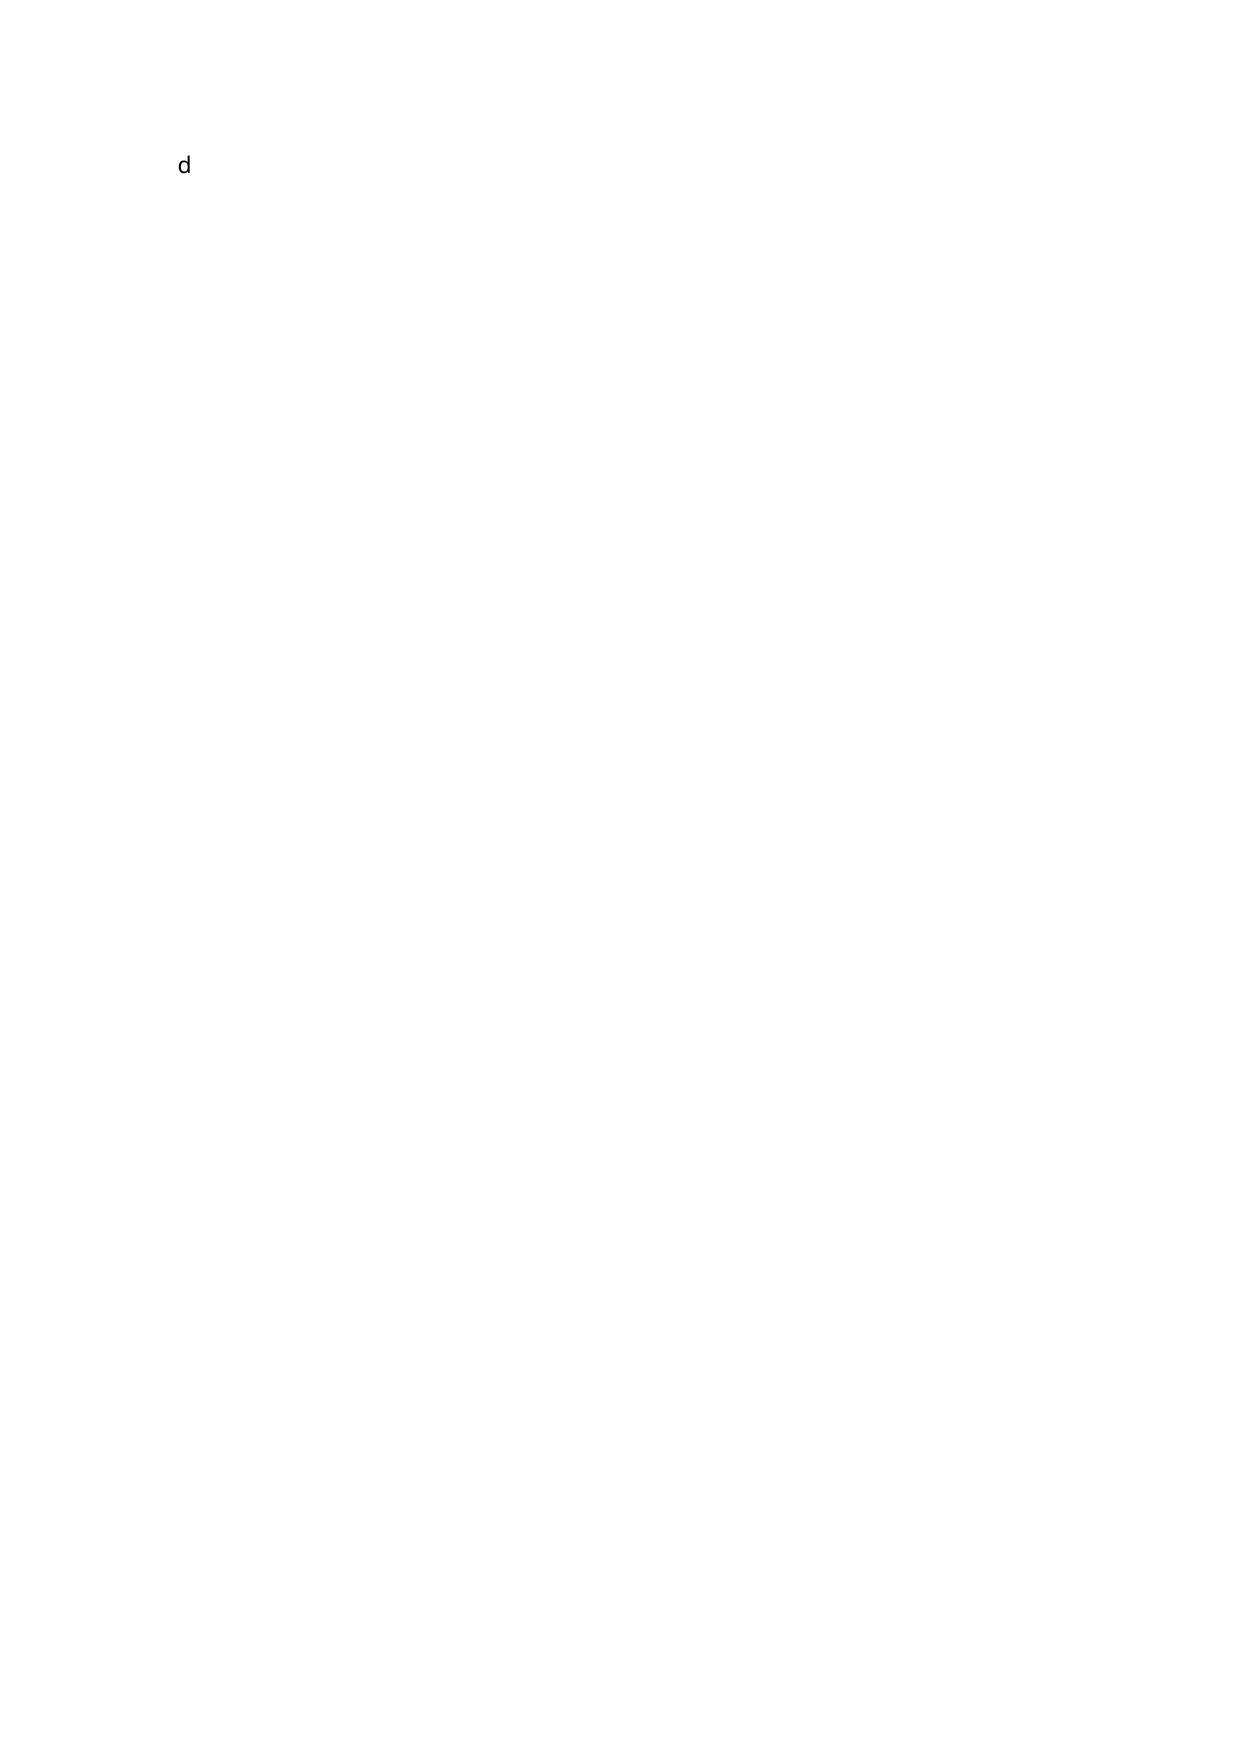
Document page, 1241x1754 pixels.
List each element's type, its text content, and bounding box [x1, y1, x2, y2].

text d [177, 149, 1063, 181]
